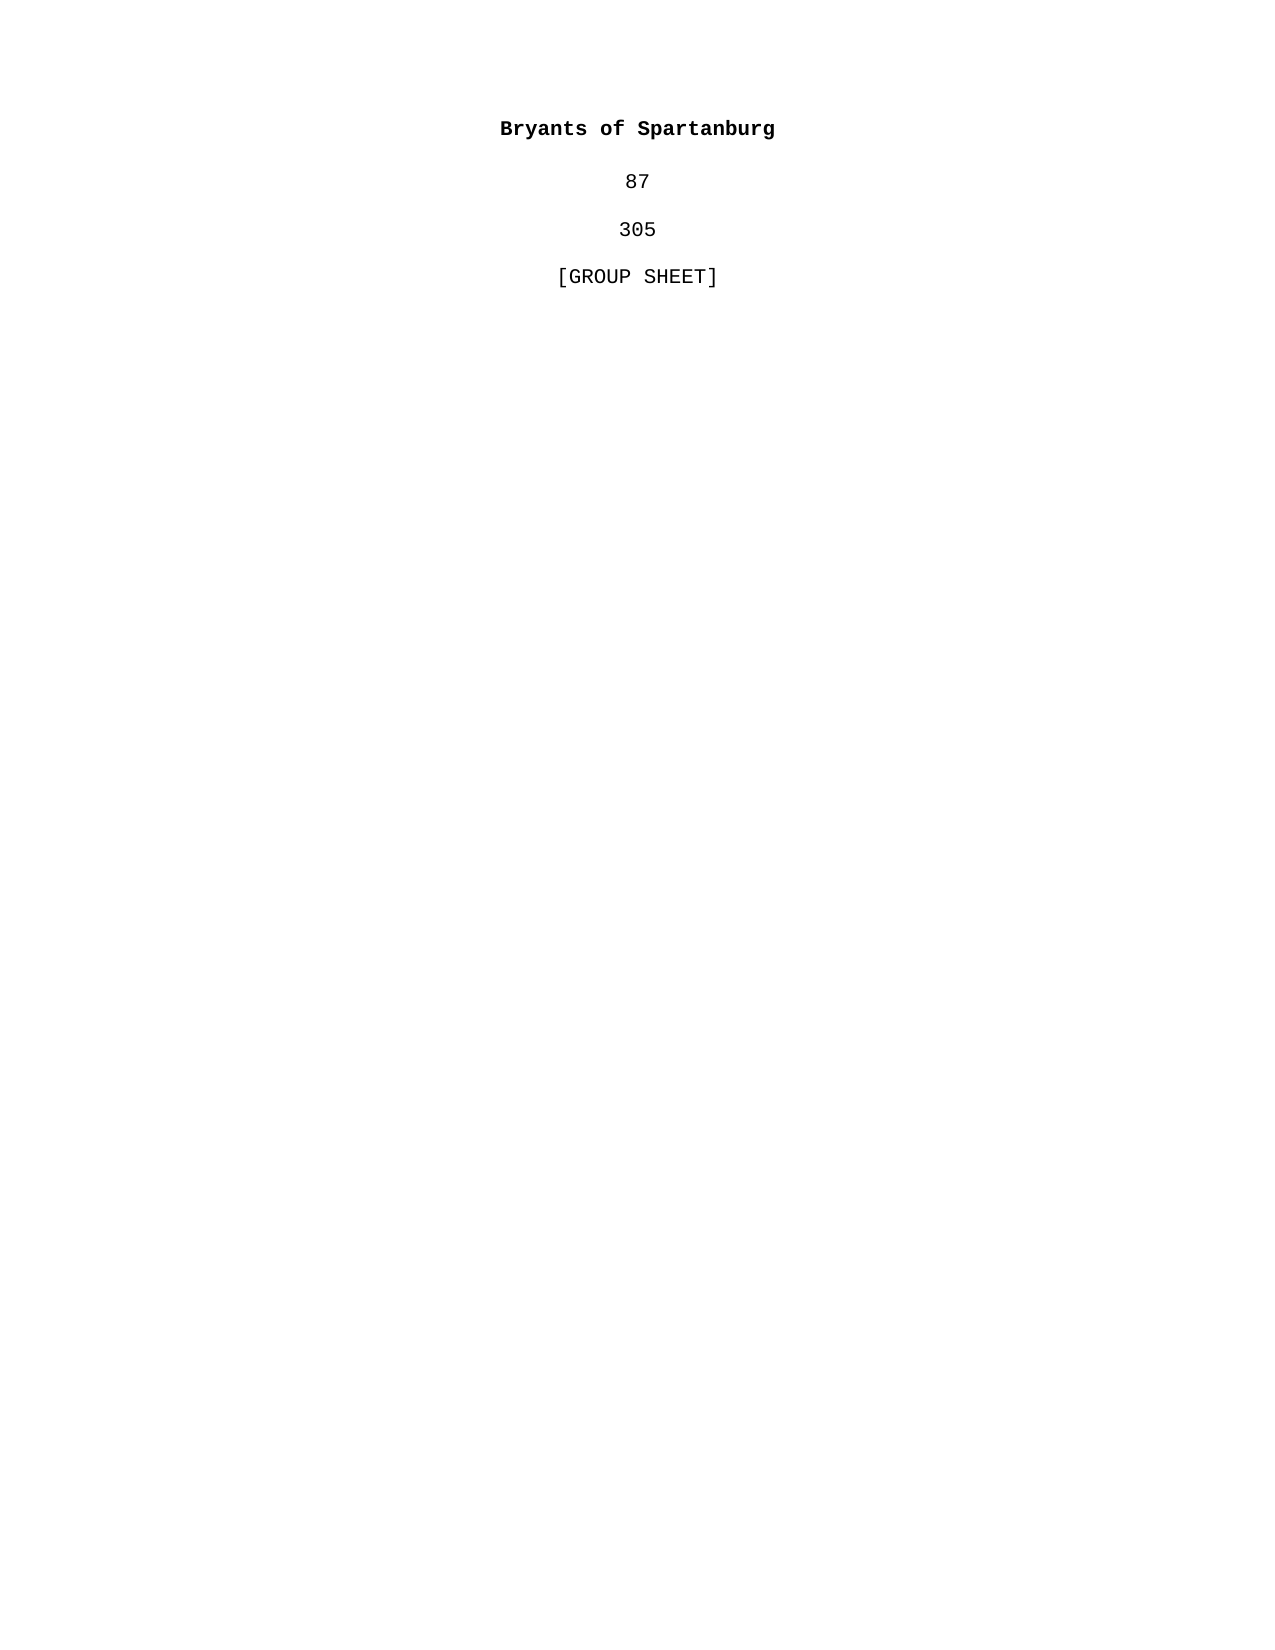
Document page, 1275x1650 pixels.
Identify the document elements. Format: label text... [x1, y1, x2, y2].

text 305 [118, 218, 1157, 242]
text 87 [118, 171, 1157, 195]
text [GROUP SHEET] [118, 266, 1157, 289]
